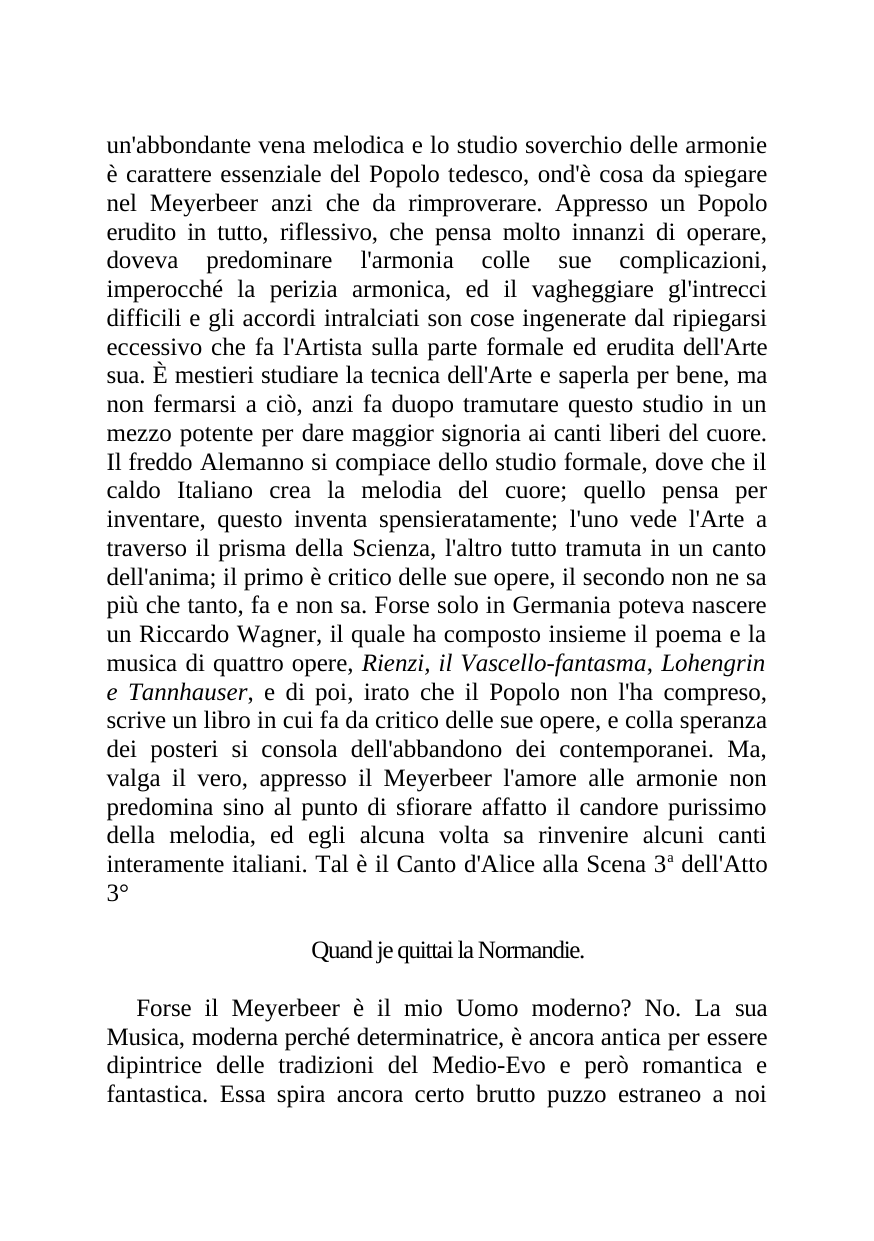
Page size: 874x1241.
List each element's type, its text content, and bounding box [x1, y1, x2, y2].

text Quand je quittai la Normandie. [106, 935, 768, 964]
text un'abbondante vena melodica e lo studio soverchio delle armonie è carattere essenziale del Popolo tedesco, ond'è cosa da spiegare nel Meyerbeer anzi che da rimproverare. Appresso un Popolo erudito in tutto, riflessivo, che pensa molto innanzi di operare, doveva predominare l'armonia colle sue complicazioni, imperocché la perizia armonica, ed il vagheggiare gl'intrecci difficili e gli accordi intralciati son cose ingenerate dal ripiegarsi eccessivo che fa l'Artista sulla parte formale ed erudita dell'Arte sua. È mestieri studiare la tecnica dell'Arte e saperla per bene, ma non fermarsi a ciò, anzi fa duopo tramutare questo studio in un mezzo potente per dare maggior signoria ai canti liberi del cuore. Il freddo Alemanno si compiace dello studio formale, dove che il caldo Italiano crea la melodia del cuore; quello pensa per inventare, questo inventa spensieratamente; l'uno vede l'Arte a traverso il prisma della Scienza, l'altro tutto tramuta in un canto dell'anima; il primo è critico delle sue opere, il secondo non ne sa più che tanto, fa e non sa. Forse solo in Germania poteva nascere un Riccardo Wagner, il quale ha composto insieme il poema e la musica di quattro opere, Rienzi, il Vascello-fantasma, Lohengrin e Tannhauser, e di poi, irato che il Popolo non l'ha compreso, scrive un libro in cui fa da critico delle sue opere, e colla speranza dei posteri si consola dell'abbandono dei contemporanei. Ma, valga il vero, appresso il Meyerbeer l'amore alle armonie non predomina sino al punto di sfiorare affatto il candore purissimo della melodia, ed egli alcuna volta sa rinvenire alcuni canti interamente italiani. Tal è il Canto d'Alice alla Scena 3a dell'Atto 3° [106, 130, 768, 907]
text Forse il Meyerbeer è il mio Uomo moderno? No. La sua Musica, moderna perché determinatrice, è ancora antica per essere dipintrice delle tradizioni del Medio-Evo e però romantica e fantastica. Essa spira ancora certo brutto puzzo estraneo a noi [106, 993, 768, 1108]
